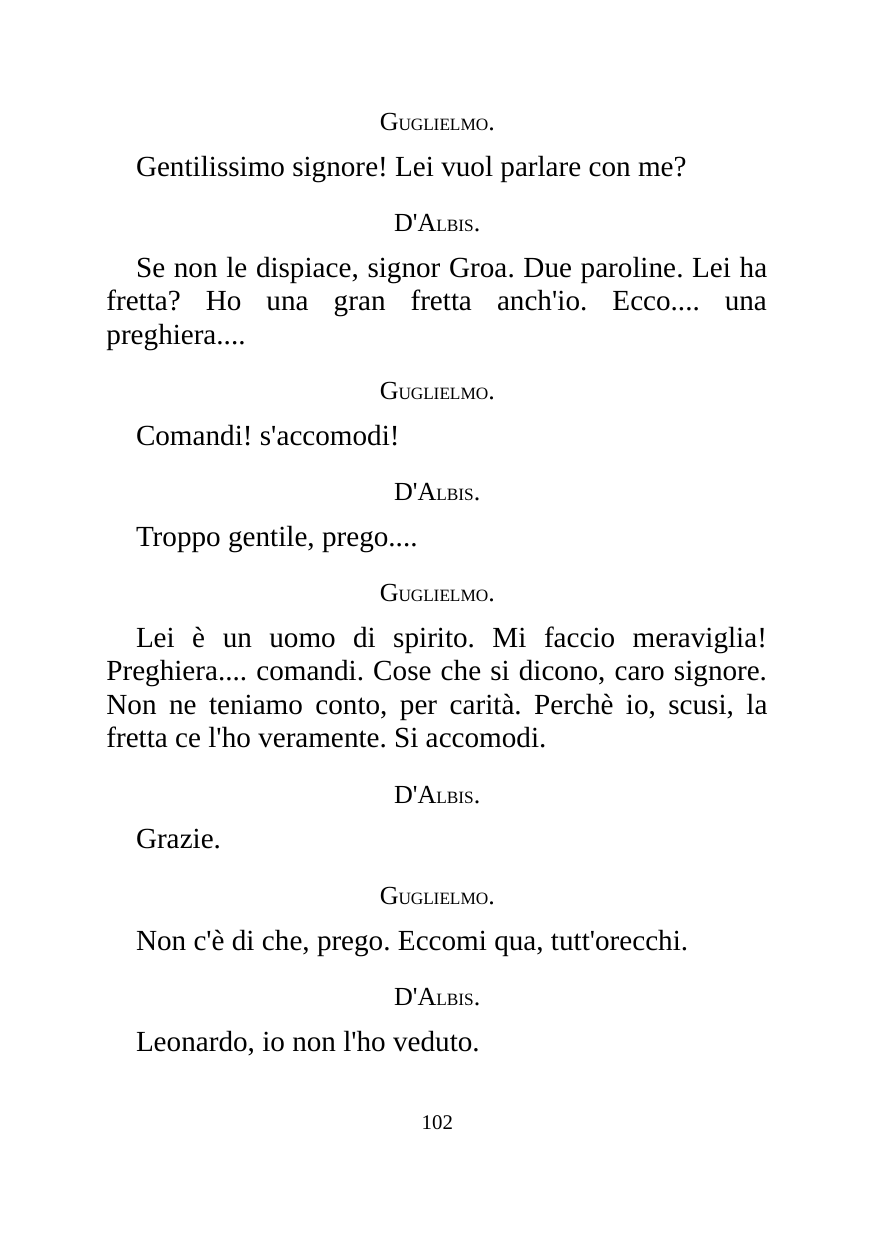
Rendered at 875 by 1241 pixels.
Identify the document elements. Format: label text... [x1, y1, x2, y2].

text D'Albis. [106, 207, 768, 237]
text Grazie. [106, 822, 768, 855]
text Guglielmo. [106, 880, 768, 910]
text Guglielmo. [106, 375, 768, 405]
text Guglielmo. [106, 577, 768, 607]
text D'Albis. [106, 476, 768, 506]
text Non c'è di che, prego. Eccomi qua, tutt'orecchi. [106, 923, 768, 956]
text Comandi! s'accomodi! [106, 418, 768, 451]
text Se non le dispiace, signor Groa. Due paroline. Lei ha fretta? Ho una gran fretta anch'io. Ecco.... una preghiera.... [106, 250, 768, 350]
text D'Albis. [106, 779, 768, 809]
text D'Albis. [106, 981, 768, 1011]
text Leonardo, io non l'ho veduto. [106, 1024, 768, 1057]
text Guglielmo. [106, 106, 768, 136]
text Gentilissimo signore! Lei vuol parlare con me? [106, 149, 768, 182]
text Troppo gentile, prego.... [106, 519, 768, 552]
text Lei è un uomo di spirito. Mi faccio meraviglia! Preghiera.... comandi. Cose che si dicono, caro signore. Non ne teniamo conto, per carità. Perchè io, scusi, la fretta ce l'ho veramente. Si accomodi. [106, 620, 768, 754]
